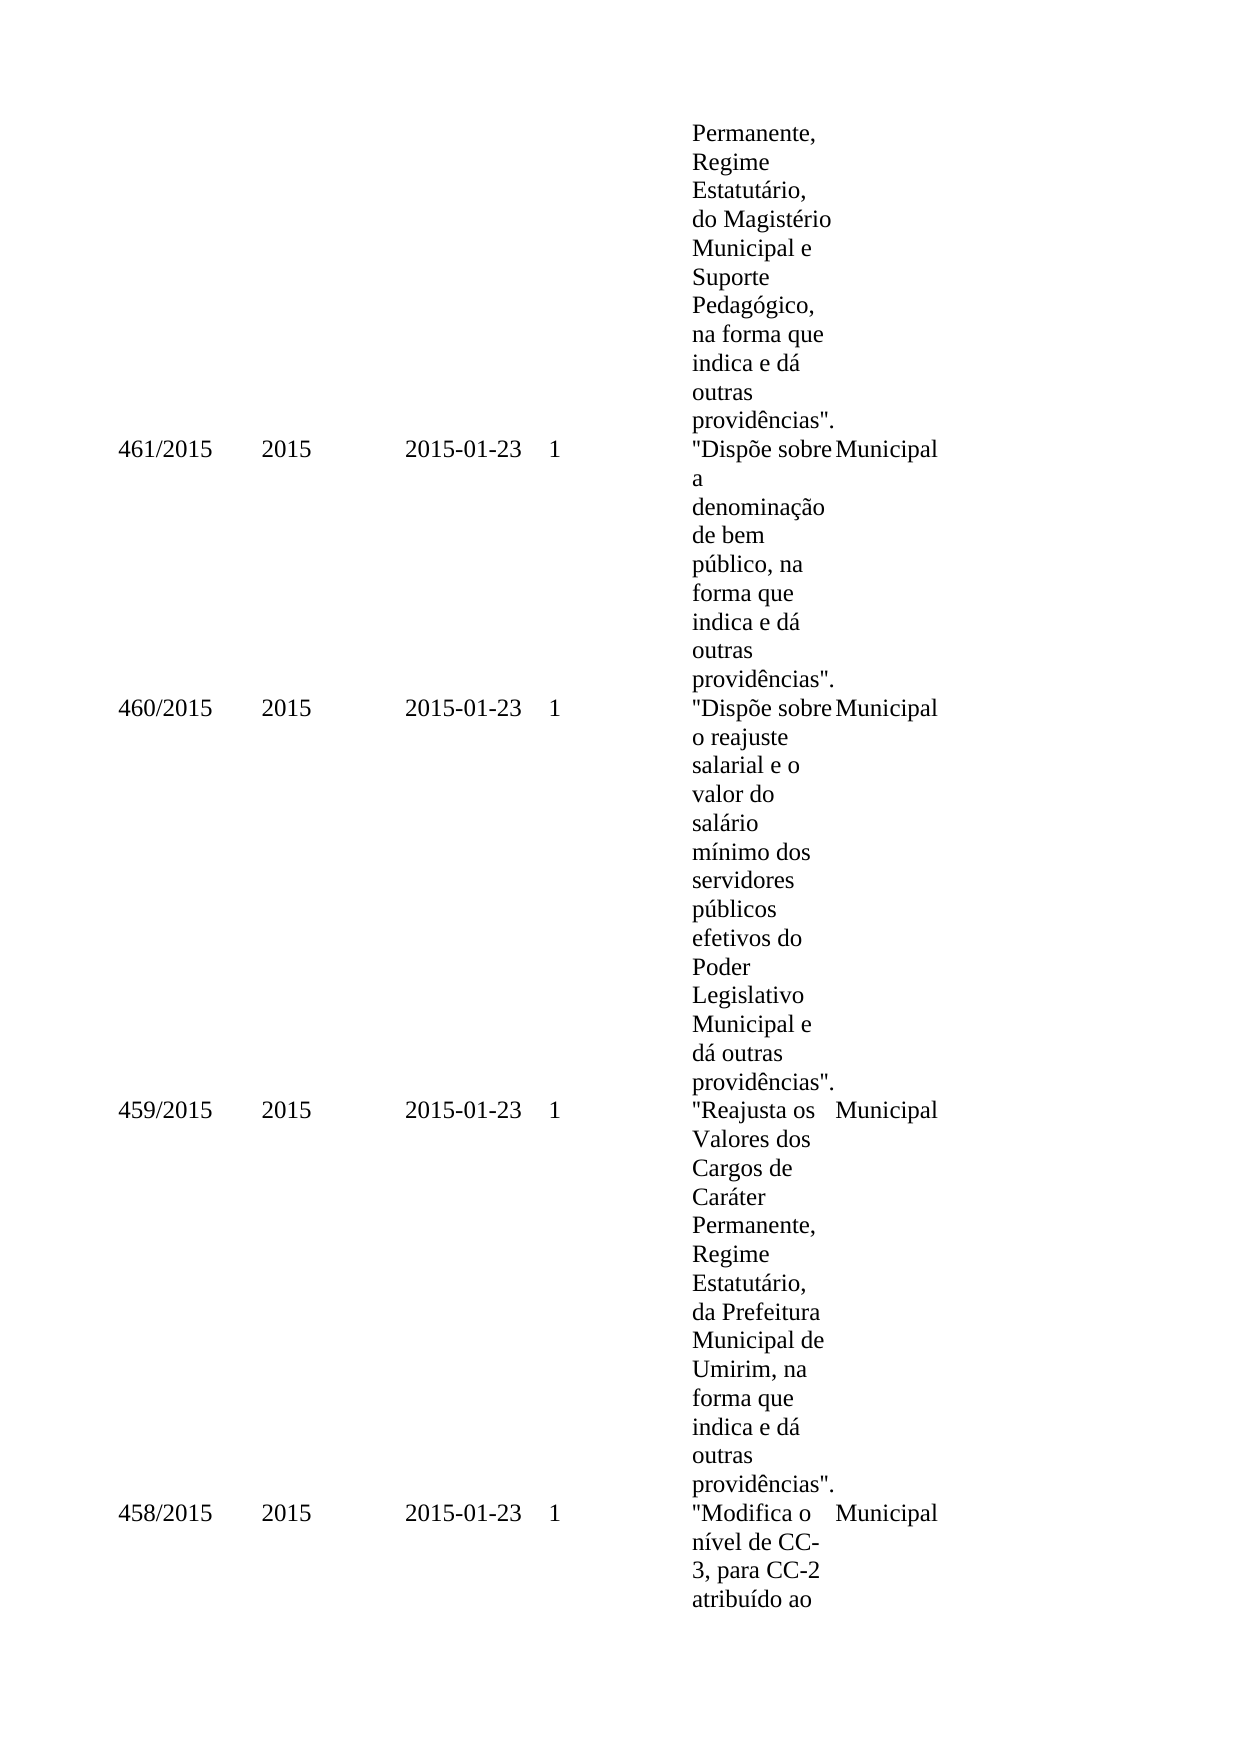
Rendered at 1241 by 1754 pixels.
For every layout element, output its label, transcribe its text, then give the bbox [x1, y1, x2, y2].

table_cell [979, 1498, 1122, 1613]
table_cell 2015 [261, 434, 405, 693]
table_cell ''Reajusta os Valores dos Cargos de Caráter Permanente, Regime Estatutário, da Prefeitura Municipal de Umirim, na forma que indica e dá outras providências''. [692, 1096, 835, 1498]
table_cell 1 [548, 1498, 692, 1613]
table_cell [548, 118, 692, 434]
table_cell 2015-01-23 [405, 434, 548, 693]
table_cell 458/2015 [118, 1498, 261, 1613]
table_cell [261, 118, 405, 434]
table_cell Municipal [835, 1498, 979, 1613]
table_cell [405, 118, 548, 434]
table_cell 2015-01-23 [405, 1096, 548, 1498]
table_cell 2015-01-23 [405, 693, 548, 1096]
table_cell [118, 118, 261, 434]
table_cell 2015 [261, 1498, 405, 1613]
table_cell Municipal [835, 1096, 979, 1498]
table_cell 1 [548, 434, 692, 693]
table_cell ''Modifica o nível de CC-3, para CC-2 atribuído ao [692, 1498, 835, 1613]
table_cell [979, 1096, 1122, 1498]
table_cell 459/2015 [118, 1096, 261, 1498]
table_cell 1 [548, 693, 692, 1096]
table_cell ''Dispõe sobre a denominação de bem público, na forma que indica e dá outras providências''. [692, 434, 835, 693]
table_cell Municipal [835, 693, 979, 1096]
table_cell 2015 [261, 1096, 405, 1498]
table_cell 461/2015 [118, 434, 261, 693]
table_cell 1 [548, 1096, 692, 1498]
table_cell [979, 118, 1122, 434]
table_cell Municipal [835, 434, 979, 693]
table_cell 460/2015 [118, 693, 261, 1096]
table_cell ''Dispõe sobre o reajuste salarial e o valor do salário mínimo dos servidores públicos efetivos do Poder Legislativo Municipal e dá outras providências''. [692, 693, 835, 1096]
table_cell 2015 [261, 693, 405, 1096]
table_cell [835, 118, 979, 434]
table_cell [979, 693, 1122, 1096]
table_cell 2015-01-23 [405, 1498, 548, 1613]
table_cell Permanente, Regime Estatutário, do Magistério Municipal e Suporte Pedagógico, na forma que indica e dá outras providências''. [692, 118, 835, 434]
table_cell [979, 434, 1122, 693]
